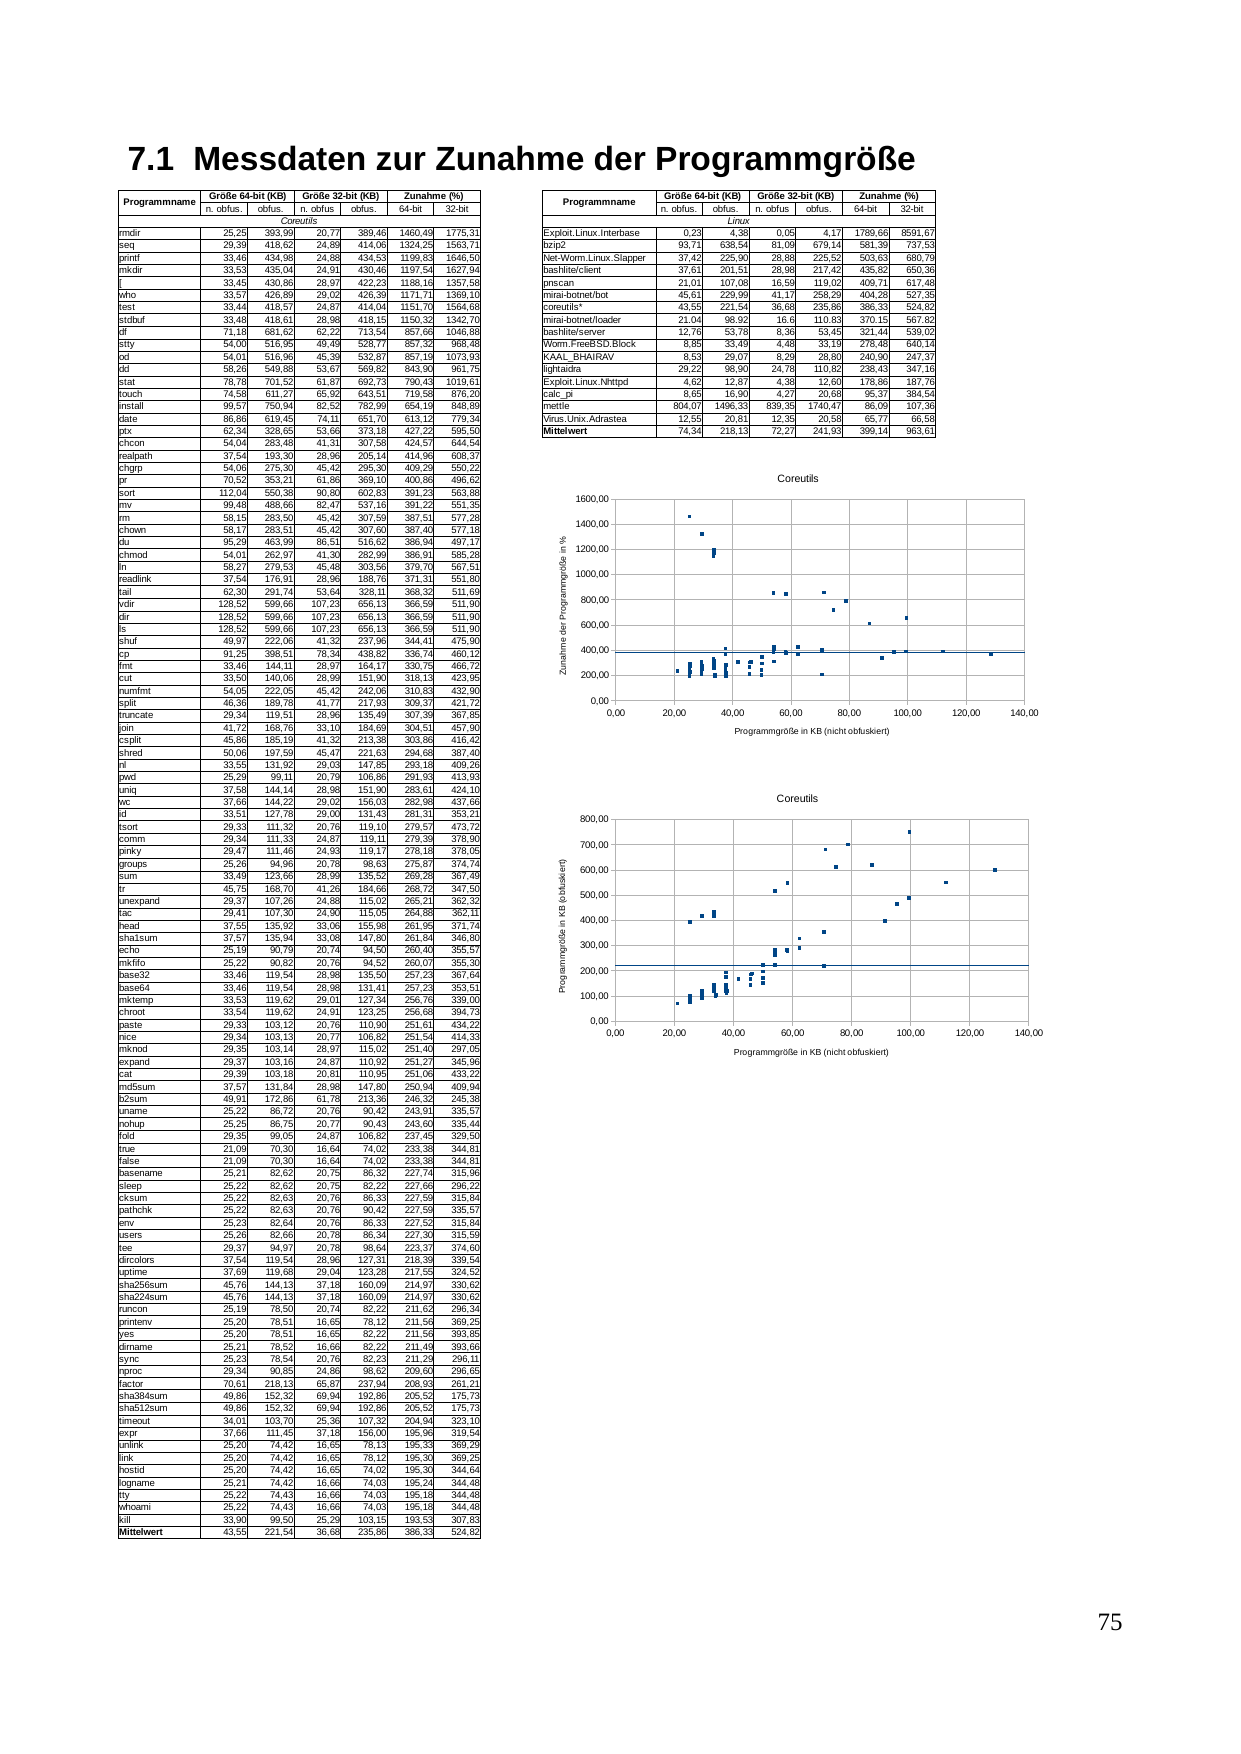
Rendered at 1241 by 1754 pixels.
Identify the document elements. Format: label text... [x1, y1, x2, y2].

subtitle Messdaten zur Zunahme der Programmgröße [118, 139, 1122, 178]
